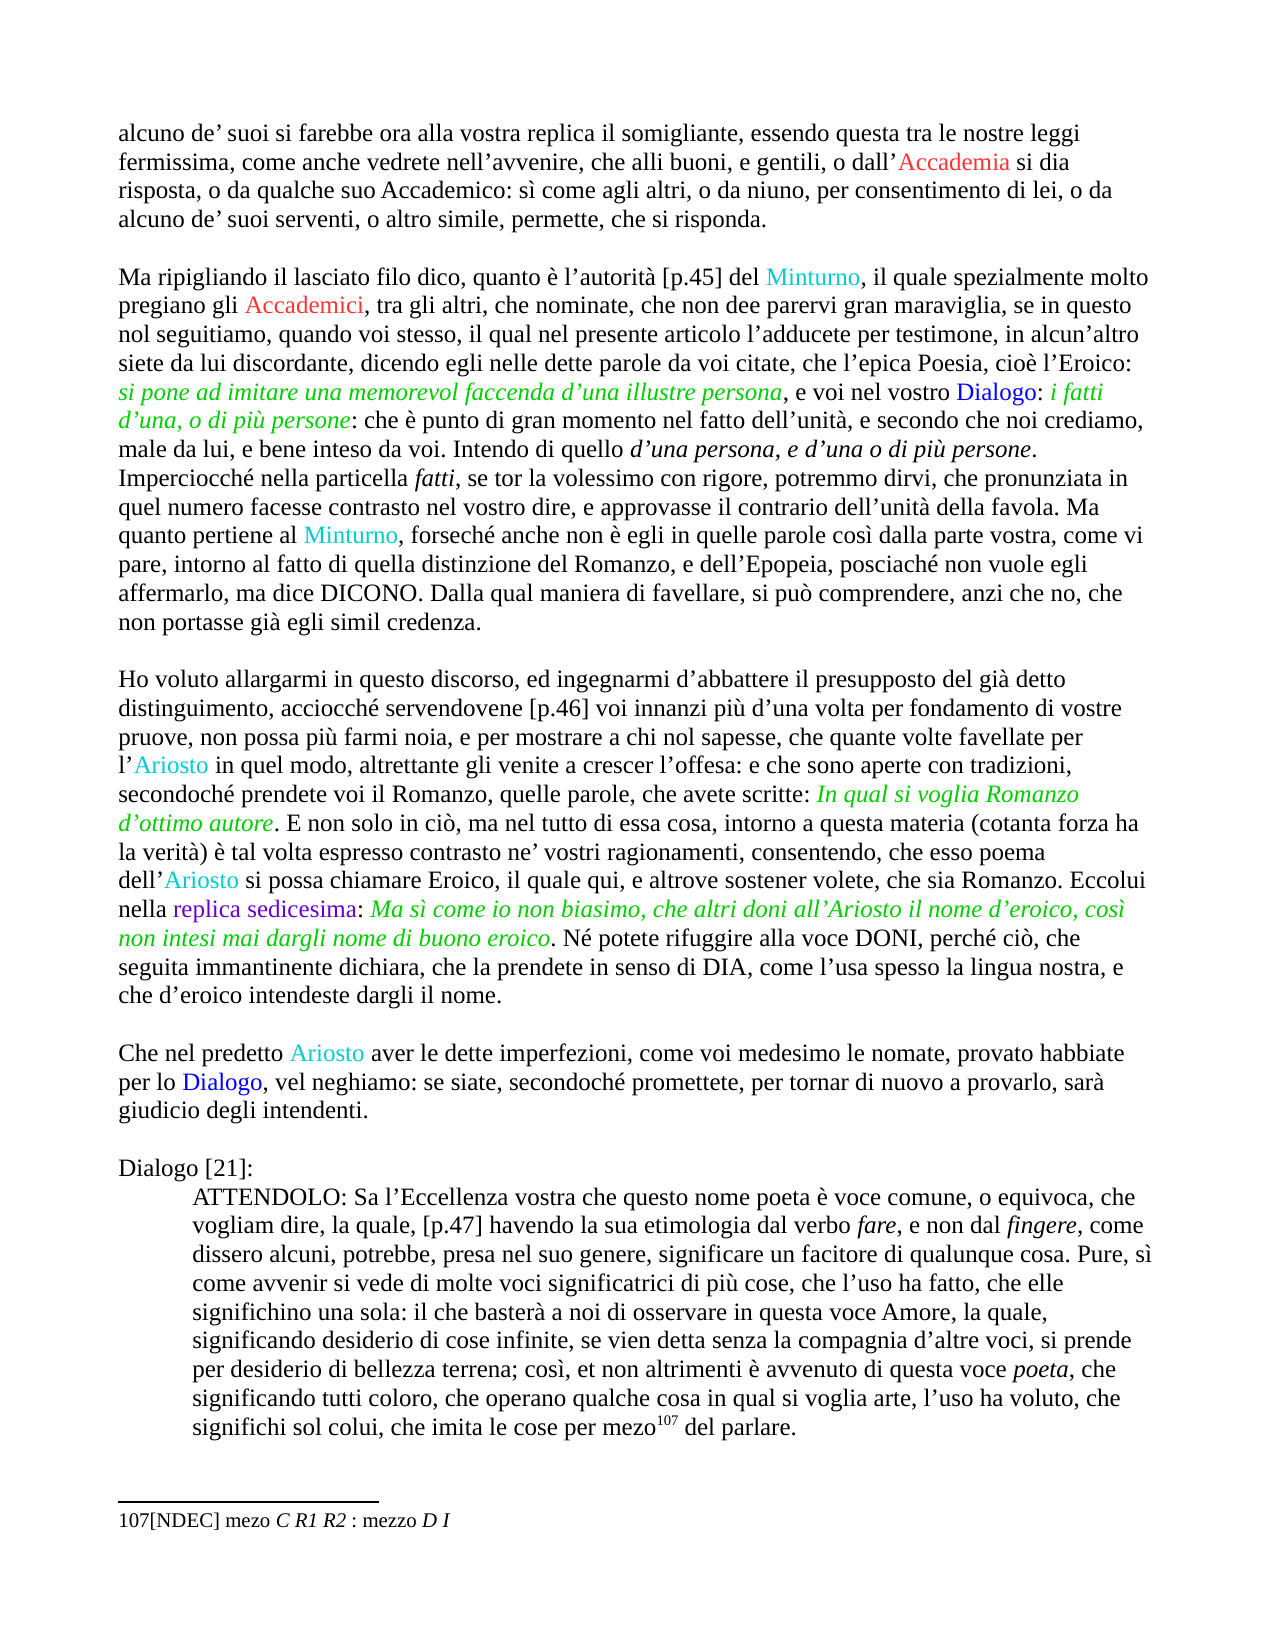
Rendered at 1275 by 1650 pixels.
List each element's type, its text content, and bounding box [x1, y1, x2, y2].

text [NDEC] mezo C R1 R2 : mezzo D I [118, 1508, 1157, 1532]
text Che nel predetto Ariosto aver le dette imperfezioni, come voi medesimo le nomate, provato habbiate per lo Dialogo, vel neghiamo: se siate, secondoché promettete, per tornar di nuovo a provarlo, sarà giudicio degli intendenti. [118, 1038, 1157, 1124]
text Dialogo [21]: [118, 1153, 1157, 1182]
text Ma ripigliando il lasciato filo dico, quanto è l’autorità [p.45] del Minturno, il quale spezialmente molto pregiano gli Accademici, tra gli altri, che nominate, che non dee parervi gran maraviglia, se in questo nol seguitiamo, quando voi stesso, il qual nel presente articolo l’adducete per testimone, in alcun’altro siete da lui discordante, dicendo egli nelle dette parole da voi citate, che l’epica Poesia, cioè l’Eroico: si pone ad imitare una memorevol faccenda d’una illustre persona, e voi nel vostro Dialogo: i fatti d’una, o di più persone: che è punto di gran momento nel fatto dell’unità, e secondo che noi crediamo, male da lui, e bene inteso da voi. Intendo di quello d’una persona, e d’una o di più persone. Imperciocché nella particella fatti, se tor la volessimo con rigore, potremmo dirvi, che pronunziata in quel numero facesse contrasto nel vostro dire, e approvasse il contrario dell’unità della favola. Ma quanto pertiene al Minturno, forseché anche non è egli in quelle parole così dalla parte vostra, come vi pare, intorno al fatto di quella distinzione del Romanzo, e dell’Epopeia, posciaché non vuole egli affermarlo, ma dice DICONO. Dalla qual maniera di favellare, si può comprendere, anzi che no, che non portasse già egli simil credenza. [118, 262, 1157, 636]
text alcuno de’ suoi si farebbe ora alla vostra replica il somigliante, essendo questa tra le nostre leggi fermissima, come anche vedrete nell’avvenire, che alli buoni, e gentili, o dall’Accademia si dia risposta, o da qualche suo Accademico: sì come agli altri, o da niuno, per consentimento di lei, o da alcuno de’ suoi serventi, o altro simile, permette, che si risponda. [118, 118, 1157, 233]
text ATTENDOLO: Sa l’Eccellenza vostra che questo nome poeta è voce comune, o equivoca, che vogliam dire, la quale, [p.47] havendo la sua etimologia dal verbo fare, e non dal fingere, come dissero alcuni, potrebbe, presa nel suo genere, significare un facitore di qualunque cosa. Pure, sì come avvenir si vede di molte voci significatrici di più cose, che l’uso ha fatto, che elle significhino una sola: il che basterà a noi di osservare in questa voce Amore, la quale, significando desiderio di cose infinite, se vien detta senza la compagnia d’altre voci, si prende per desiderio di bellezza terrena; così, et non altrimenti è avvenuto di questa voce poeta, che significando tutti coloro, che operano qualche cosa in qual si voglia arte, l’uso ha voluto, che significhi sol colui, che imita le cose per mezo del parlare. [192, 1182, 1157, 1441]
text Ho voluto allargarmi in questo discorso, ed ingegnarmi d’abbattere il presupposto del già detto distinguimento, acciocché servendovene [p.46] voi innanzi più d’una volta per fondamento di vostre pruove, non possa più farmi noia, e per mostrare a chi nol sapesse, che quante volte favellate per l’Ariosto in quel modo, altrettante gli venite a crescer l’offesa: e che sono aperte con tradizioni, secondoché prendete voi il Romanzo, quelle parole, che avete scritte: In qual si voglia Romanzo d’ottimo autore. E non solo in ciò, ma nel tutto di essa cosa, intorno a questa materia (cotanta forza ha la verità) è tal volta espresso contrasto ne’ vostri ragionamenti, consentendo, che esso poema dell’Ariosto si possa chiamare Eroico, il quale qui, e altrove sostener volete, che sia Romanzo. Eccolui nella replica sedicesima: Ma sì come io non biasimo, che altri doni all’Ariosto il nome d’eroico, così non intesi mai dargli nome di buono eroico. Né potete rifuggire alla voce DONI, perché ciò, che seguita immantinente dichiara, che la prendete in senso di DIA, come l’usa spesso la lingua nostra, e che d’eroico intendeste dargli il nome. [118, 664, 1157, 1009]
